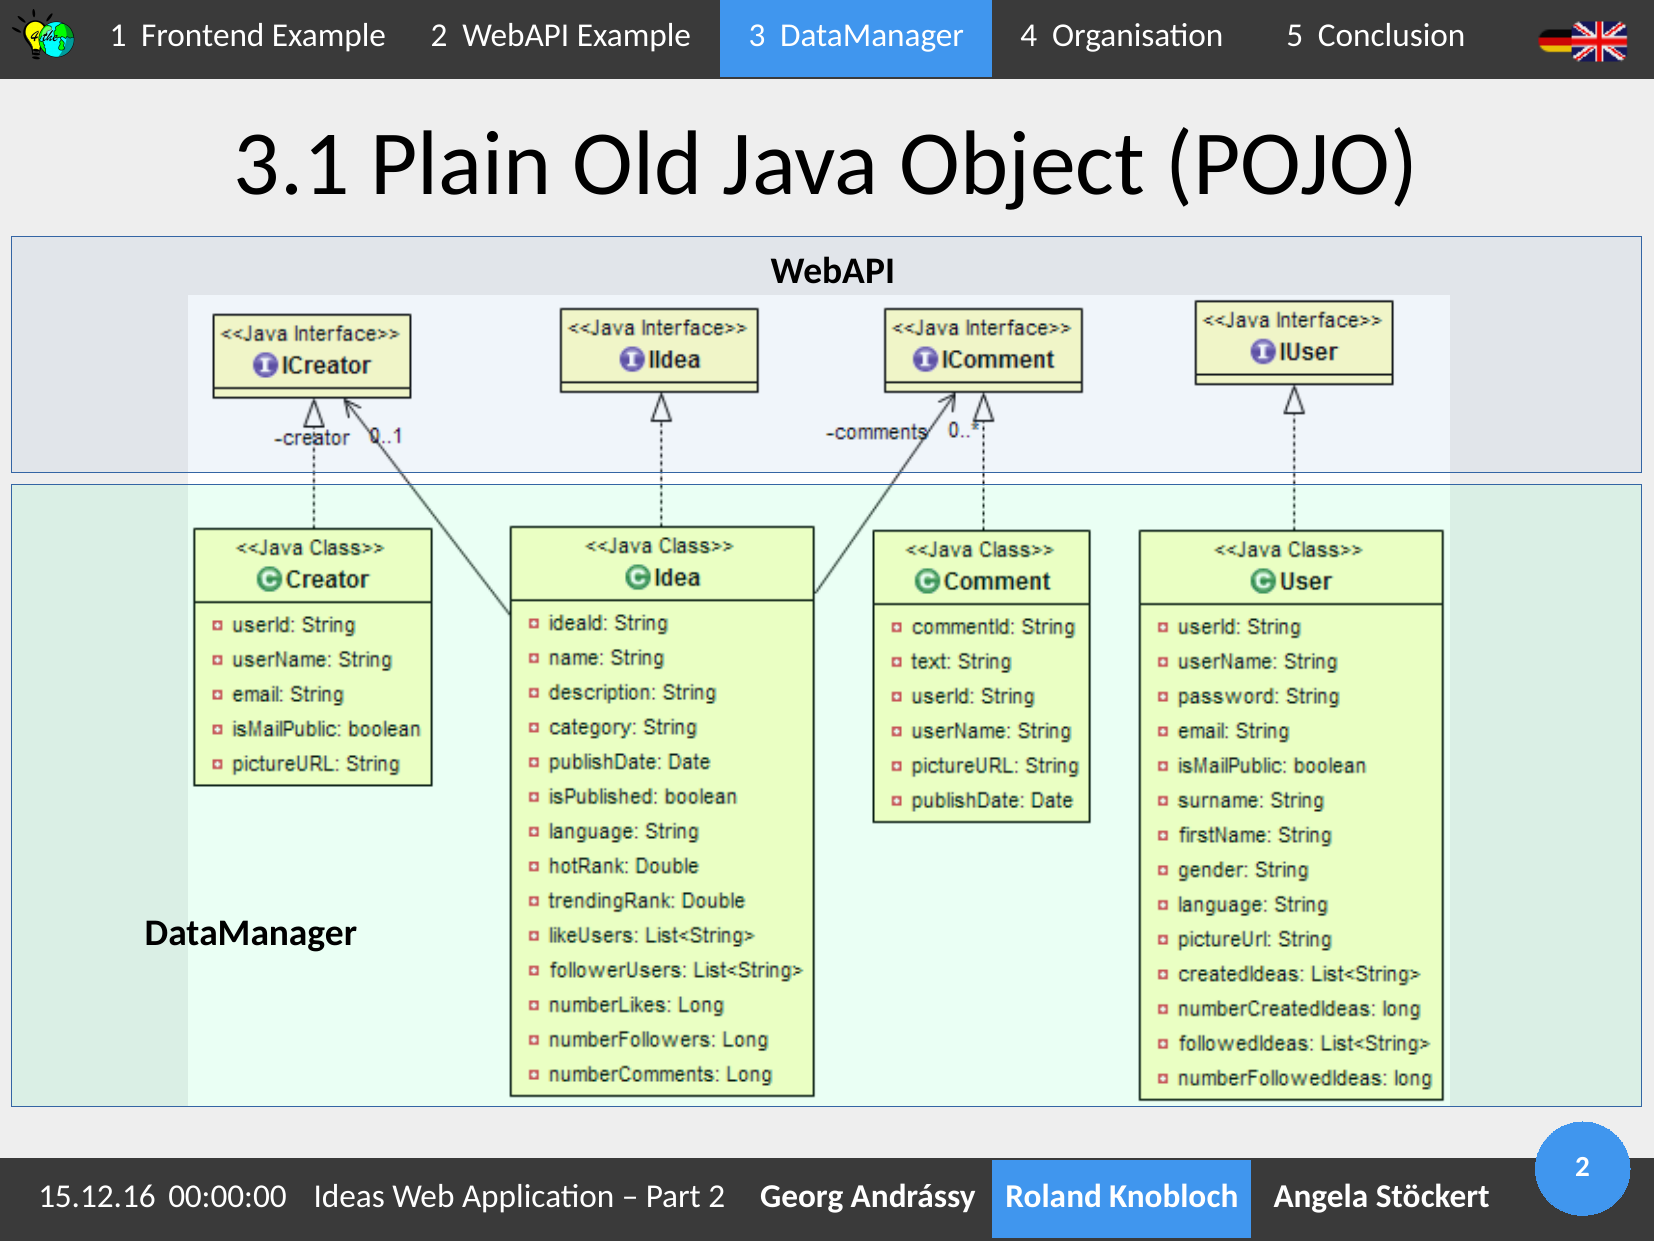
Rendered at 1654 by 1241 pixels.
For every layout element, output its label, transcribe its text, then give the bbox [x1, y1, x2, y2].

text_box WebAPI [755, 248, 1146, 305]
text_box Angela Stöckert [1251, 1160, 1512, 1238]
text_box 2 WebAPI Example [401, 0, 720, 77]
text_box Ideas Web Application – Part 2 [307, 1160, 733, 1238]
text_box 3 DataManager [720, 0, 992, 77]
text_box DataManager [129, 909, 520, 967]
text_box [11, 236, 1642, 473]
text_box [11, 484, 1642, 1107]
picture [2, 0, 83, 79]
text_box Roland Knobloch [992, 1160, 1251, 1238]
text_box Georg Andrássy [744, 1160, 992, 1238]
text_box 5 Conclusion [1251, 0, 1501, 77]
text_box 4 Organisation [992, 0, 1251, 77]
picture [1536, 18, 1629, 64]
text_box 1 Frontend Example [94, 0, 401, 77]
title 3.1 Plain Old Java Object (POJO) [82, 94, 1571, 236]
picture [188, 473, 1450, 484]
